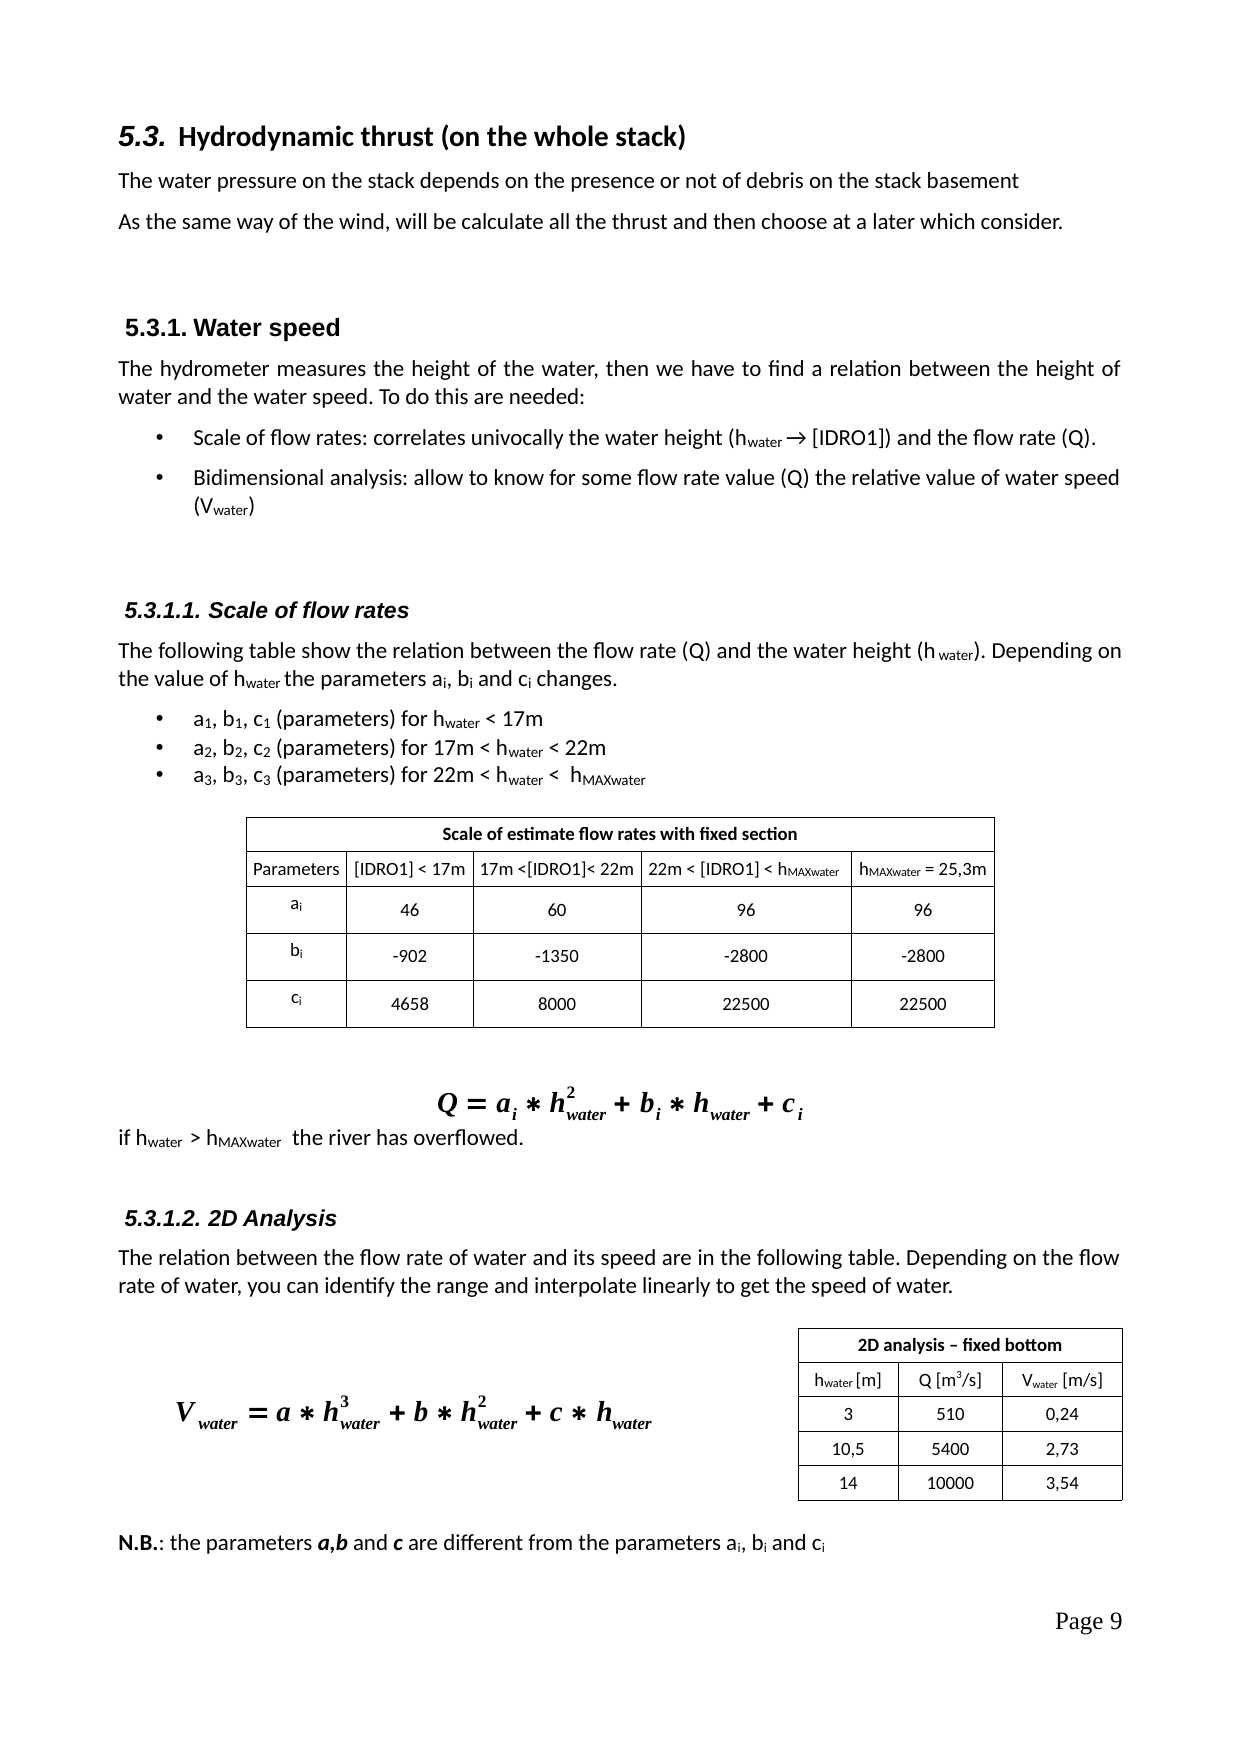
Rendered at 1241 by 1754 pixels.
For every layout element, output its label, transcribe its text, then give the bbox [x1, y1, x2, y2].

table_cell 10000 [899, 1466, 1002, 1500]
list a2, b2, c2 (parameters) for 17m < hwater < 22m [156, 733, 1122, 761]
table_cell bi [247, 934, 346, 979]
table_cell Vwater [m/s] [1003, 1363, 1122, 1396]
table_cell 10,5 [799, 1432, 898, 1465]
list a3, b3, c3 (parameters) for 22m < hwater < hMAXwater [156, 761, 1122, 789]
table_cell 17m <[IDRO1]< 22m [474, 852, 641, 886]
table_cell hwater [m] [799, 1363, 898, 1396]
table_cell Q [m3/s] [899, 1363, 1002, 1396]
text N.B.: the parameters a,b and c are different from the parameters ai, bi and ci [118, 1528, 1122, 1556]
table_cell -902 [347, 934, 473, 979]
subtitle Hydrodynamic thrust (on the whole stack) [118, 118, 1122, 154]
table_cell -1350 [474, 934, 641, 979]
table_cell ai [247, 887, 346, 933]
subtitle 2D Analysis [118, 1204, 1122, 1231]
table_cell 2,73 [1003, 1432, 1122, 1465]
text As the same way of the wind, will be calculate all the thrust and then choose at a later which consider. [118, 207, 1122, 235]
list Scale of flow rates: correlates univocally the water height (hwater → [IDRO1]) and the flow rate (Q). [156, 423, 1122, 451]
table_cell ci [247, 981, 346, 1027]
table_cell 46 [347, 887, 473, 933]
table_cell -2800 [852, 934, 994, 979]
table_cell [IDRO1] < 17m [347, 852, 473, 886]
text if hwater > hMAXwater the river has overflowed. [118, 1123, 1122, 1151]
table_cell 0,24 [1003, 1397, 1122, 1431]
table_cell 22500 [852, 981, 994, 1027]
table_cell -2800 [642, 934, 851, 979]
table_cell Parameters [247, 852, 346, 886]
table_cell 5400 [899, 1432, 1002, 1465]
table_cell 510 [899, 1397, 1002, 1431]
list a1, b1, c1 (parameters) for hwater < 17m [156, 704, 1122, 733]
table_cell 4658 [347, 981, 473, 1027]
text The following table show the relation between the flow rate (Q) and the water height (hwater). Depending on the value of hwater the parameters ai, bi and ci changes. [118, 636, 1122, 692]
table_cell 22500 [642, 981, 851, 1027]
table_cell 8000 [474, 981, 641, 1027]
table_cell 3 [799, 1397, 898, 1431]
table_header 2D analysis – fixed bottom [799, 1329, 1122, 1362]
list Bidimensional analysis: allow to know for some flow rate value (Q) the relative value of water speed (Vwater) [156, 463, 1122, 519]
table_header Scale of estimate flow rates with fixed section [247, 818, 994, 851]
table_cell 60 [474, 887, 641, 933]
table_cell 96 [642, 887, 851, 933]
subtitle Scale of flow rates [118, 597, 1122, 623]
table_cell 96 [852, 887, 994, 933]
table_cell 22m < [IDRO1] < hMAXwater [642, 852, 851, 886]
text The hydrometer measures the height of the water, then we have to find a relation between the height of water and the water speed. To do this are needed: [118, 354, 1122, 410]
text The relation between the flow rate of water and its speed are in the following table. Depending on the flow rate of water, you can identify the range and interpolate linearly to get the speed of water. [118, 1243, 1122, 1299]
table_cell hMAXwater = 25,3m [852, 852, 994, 886]
subtitle Water speed [118, 313, 1122, 342]
table_cell 3,54 [1003, 1466, 1122, 1500]
table_cell 14 [799, 1466, 898, 1500]
text The water pressure on the stack depends on the presence or not of debris on the stack basement [118, 166, 1122, 194]
